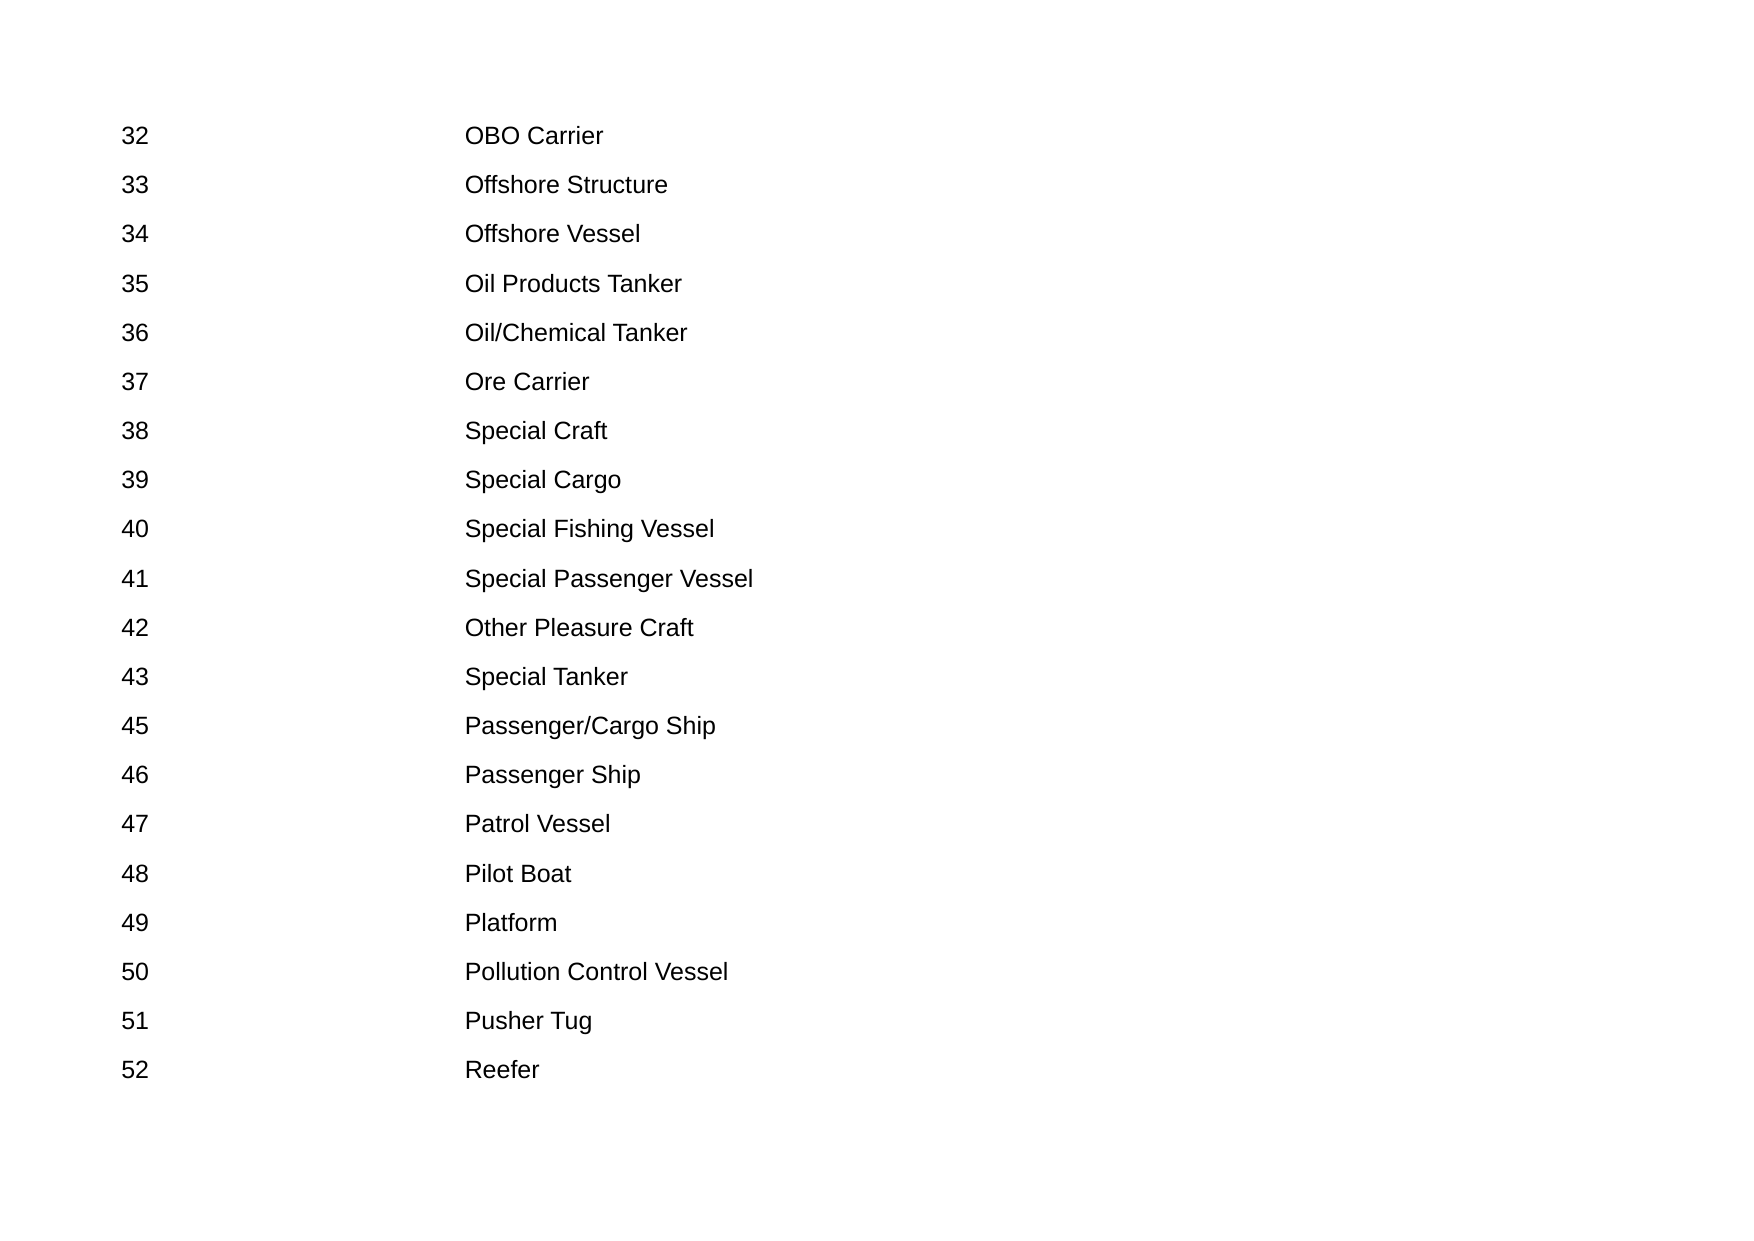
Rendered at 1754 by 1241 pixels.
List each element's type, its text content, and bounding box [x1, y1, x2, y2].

table_cell 47 [118, 806, 462, 856]
table_cell Reefer [462, 1052, 1053, 1101]
table_cell Pollution Control Vessel [462, 954, 1053, 1003]
table_cell 35 [118, 266, 462, 315]
table_cell 50 [118, 954, 462, 1003]
table_cell Oil/Chemical Tanker [462, 315, 1053, 364]
table_cell Offshore Vessel [462, 216, 1053, 266]
table_cell 42 [118, 610, 462, 659]
table_cell 37 [118, 364, 462, 413]
table_cell Special Passenger Vessel [462, 561, 1053, 610]
table_cell 45 [118, 708, 462, 757]
table_cell Special Craft [462, 413, 1053, 462]
table_cell Patrol Vessel [462, 806, 1053, 856]
table_cell Oil Products Tanker [462, 266, 1053, 315]
table_cell 38 [118, 413, 462, 462]
table_cell 46 [118, 757, 462, 806]
table_cell 32 [118, 118, 462, 167]
table_cell 51 [118, 1003, 462, 1052]
table_cell 36 [118, 315, 462, 364]
table_cell 34 [118, 216, 462, 266]
table_cell 40 [118, 511, 462, 561]
table_cell Special Fishing Vessel [462, 511, 1053, 561]
table_cell 33 [118, 167, 462, 216]
table_cell Pusher Tug [462, 1003, 1053, 1052]
table_cell Passenger/Cargo Ship [462, 708, 1053, 757]
table_cell 39 [118, 462, 462, 511]
table_cell 52 [118, 1052, 462, 1101]
table_cell Pilot Boat [462, 856, 1053, 905]
table_cell 49 [118, 905, 462, 954]
table_cell Special Cargo [462, 462, 1053, 511]
table_cell Passenger Ship [462, 757, 1053, 806]
table_cell Ore Carrier [462, 364, 1053, 413]
table_cell OBO Carrier [462, 118, 1053, 167]
table_cell 41 [118, 561, 462, 610]
table_cell Offshore Structure [462, 167, 1053, 216]
table_cell 48 [118, 856, 462, 905]
table_cell Platform [462, 905, 1053, 954]
table_cell 43 [118, 659, 462, 708]
table_cell Special Tanker [462, 659, 1053, 708]
table_cell Other Pleasure Craft [462, 610, 1053, 659]
